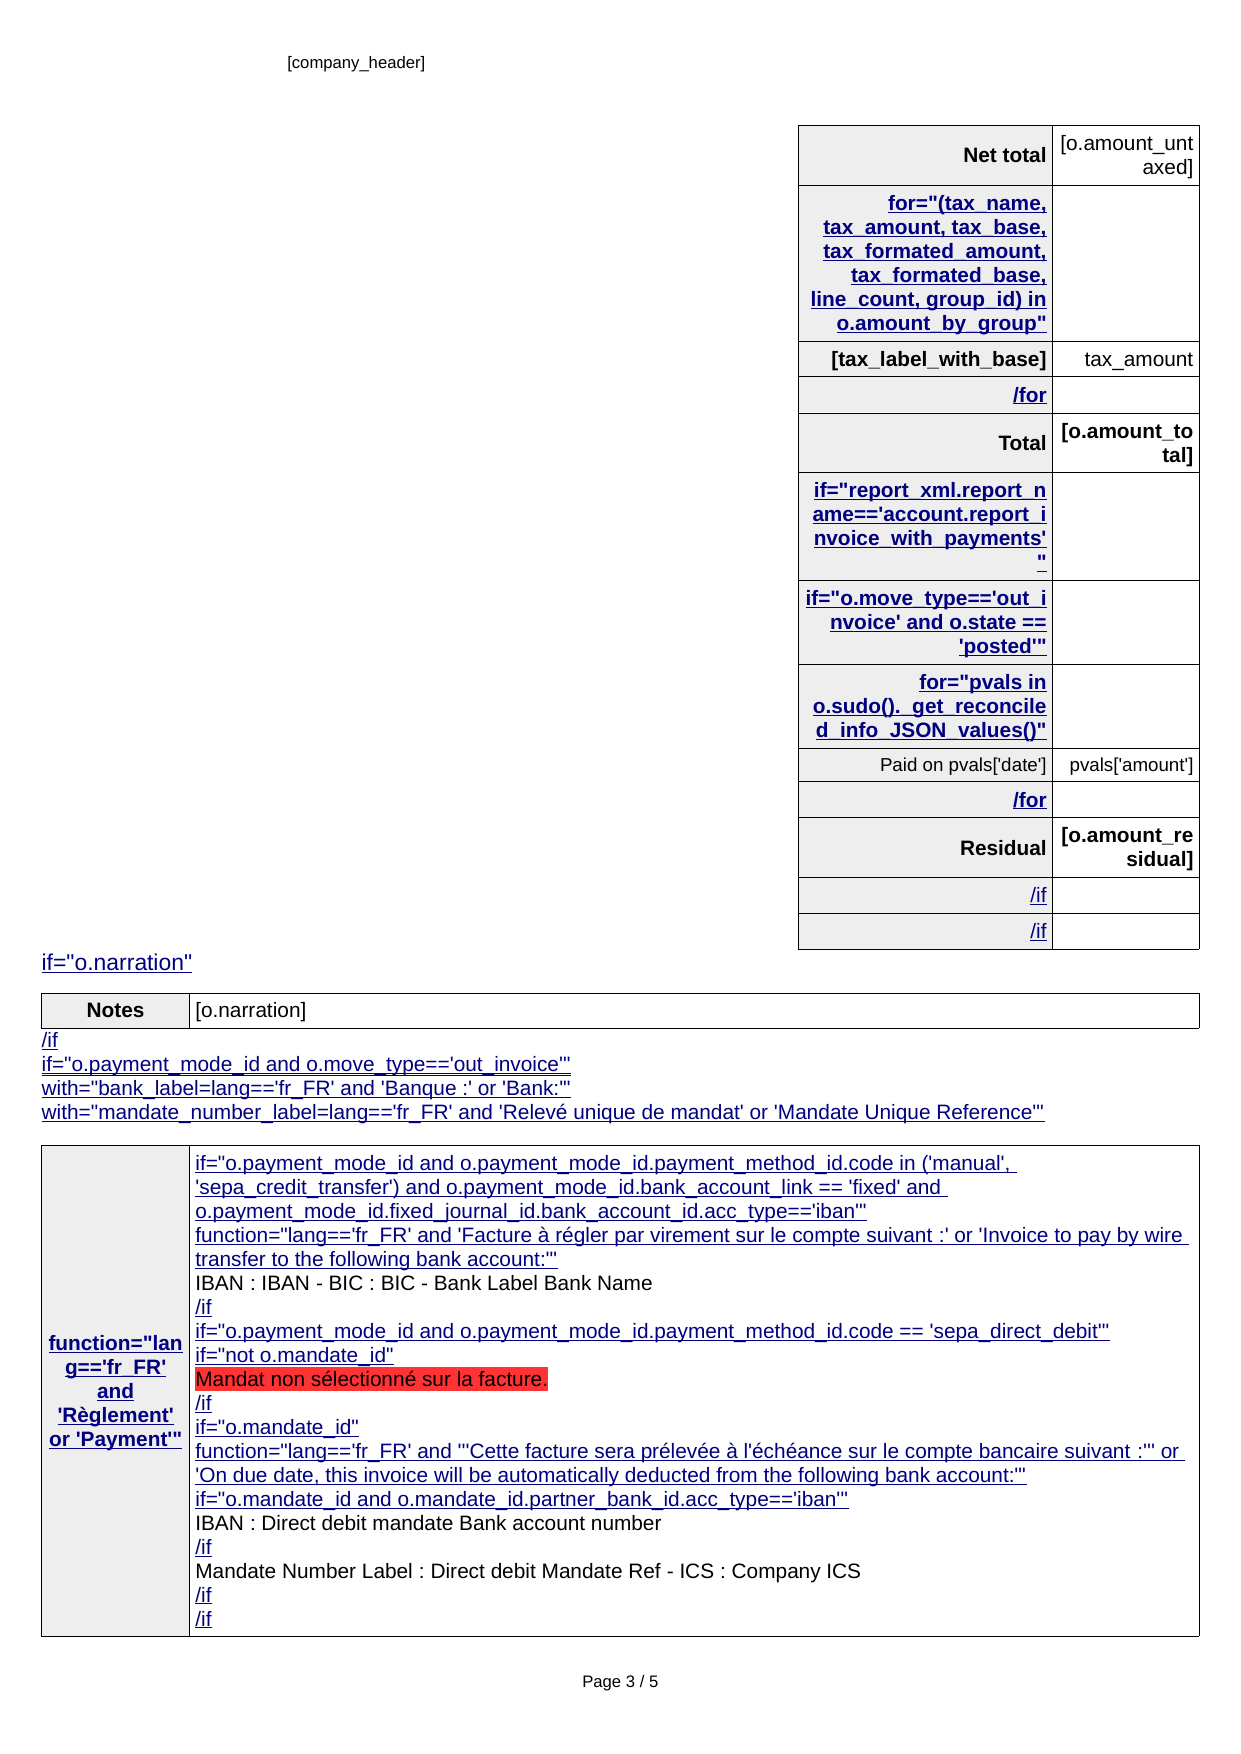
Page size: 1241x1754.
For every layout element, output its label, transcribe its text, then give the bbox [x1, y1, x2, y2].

table_cell [1053, 878, 1199, 913]
table_cell [1053, 377, 1199, 412]
text if="o.narration" [41, 949, 1199, 976]
table_cell [1053, 473, 1199, 580]
text /if [41, 1029, 1199, 1052]
table_cell if="o.move_type=='out_invoice' and o.state == 'posted'" [799, 581, 1052, 664]
text if="o.payment_mode_id and o.move_type=='out_invoice'" [41, 1052, 1199, 1076]
table_cell Paid on pvals['date'] [799, 749, 1052, 781]
table_cell [1053, 581, 1199, 664]
table_cell tax_amount [1053, 342, 1199, 376]
table_cell [o.amount_total] [1053, 414, 1199, 472]
table_header [o.narration] [190, 994, 1199, 1028]
table_header [o.amount_untaxed] [1053, 126, 1199, 185]
table_header if="o.payment_mode_id and o.payment_mode_id.payment_method_id.code in ('manual', 'sepa_credit_transfer') and o.payment_mode_id.bank_account_link == 'fixed' and o.payment_mode_id.fixed_journal_id.bank_account_id.acc_type=='iban'" function="lang=='fr_FR' and 'Facture à régler par virement sur le compte suivant :' or 'Invoice to pay by wire transfer to the following bank account:'" IBAN : IBAN - BIC : BIC - Bank Label Bank Name /if if="o.payment_mode_id and o.payment_mode_id.payment_method_id.code == 'sepa_direct_debit'" if="not o.mandate_id" Mandat non sélectionné sur la facture. /if if="o.mandate_id" function="lang=='fr_FR' and '''Cette facture sera prélevée à l'échéance sur le compte bancaire suivant :''' or 'On due date, this invoice will be automatically deducted from the following bank account:'" if="o.mandate_id and o.mandate_id.partner_bank_id.acc_type=='iban'" IBAN : Direct debit mandate Bank account number /if Mandate Number Label : Direct debit Mandate Ref - ICS : Company ICS /if /if [190, 1146, 1199, 1636]
table_header [607, 125, 798, 949]
text with="mandate_number_label=lang=='fr_FR' and 'Relevé unique de mandat' or 'Mandate Unique Reference'" [41, 1100, 1199, 1124]
table_cell /for [799, 782, 1052, 817]
table_cell Total [799, 414, 1052, 472]
table_cell [tax_label_with_base] [799, 342, 1052, 376]
table_cell [1053, 665, 1199, 748]
table_header Notes [42, 994, 189, 1028]
table_cell /if [799, 914, 1052, 949]
table_cell [1053, 782, 1199, 817]
table_cell for="(tax_name, tax_amount, tax_base, tax_formated_amount, tax_formated_base, line_count, group_id) in o.amount_by_group" [799, 186, 1052, 341]
table_cell if="report_xml.report_name=='account.report_invoice_with_payments'" [799, 473, 1052, 580]
table_cell [1053, 914, 1199, 949]
table_cell pvals['amount'] [1053, 749, 1199, 781]
table_header Net total [799, 126, 1052, 185]
table_cell /for [799, 377, 1052, 412]
table_header [41, 125, 607, 949]
table_header function="lang=='fr_FR' and 'Règlement' or 'Payment'" [42, 1146, 189, 1636]
table_cell for="pvals in o.sudo()._get_reconciled_info_JSON_values()" [799, 665, 1052, 748]
table_cell [1053, 186, 1199, 341]
table_cell /if [799, 878, 1052, 913]
table_cell Residual [799, 818, 1052, 877]
text with="bank_label=lang=='fr_FR' and 'Banque :' or 'Bank:'" [41, 1076, 1199, 1100]
table_cell [o.amount_residual] [1053, 818, 1199, 877]
